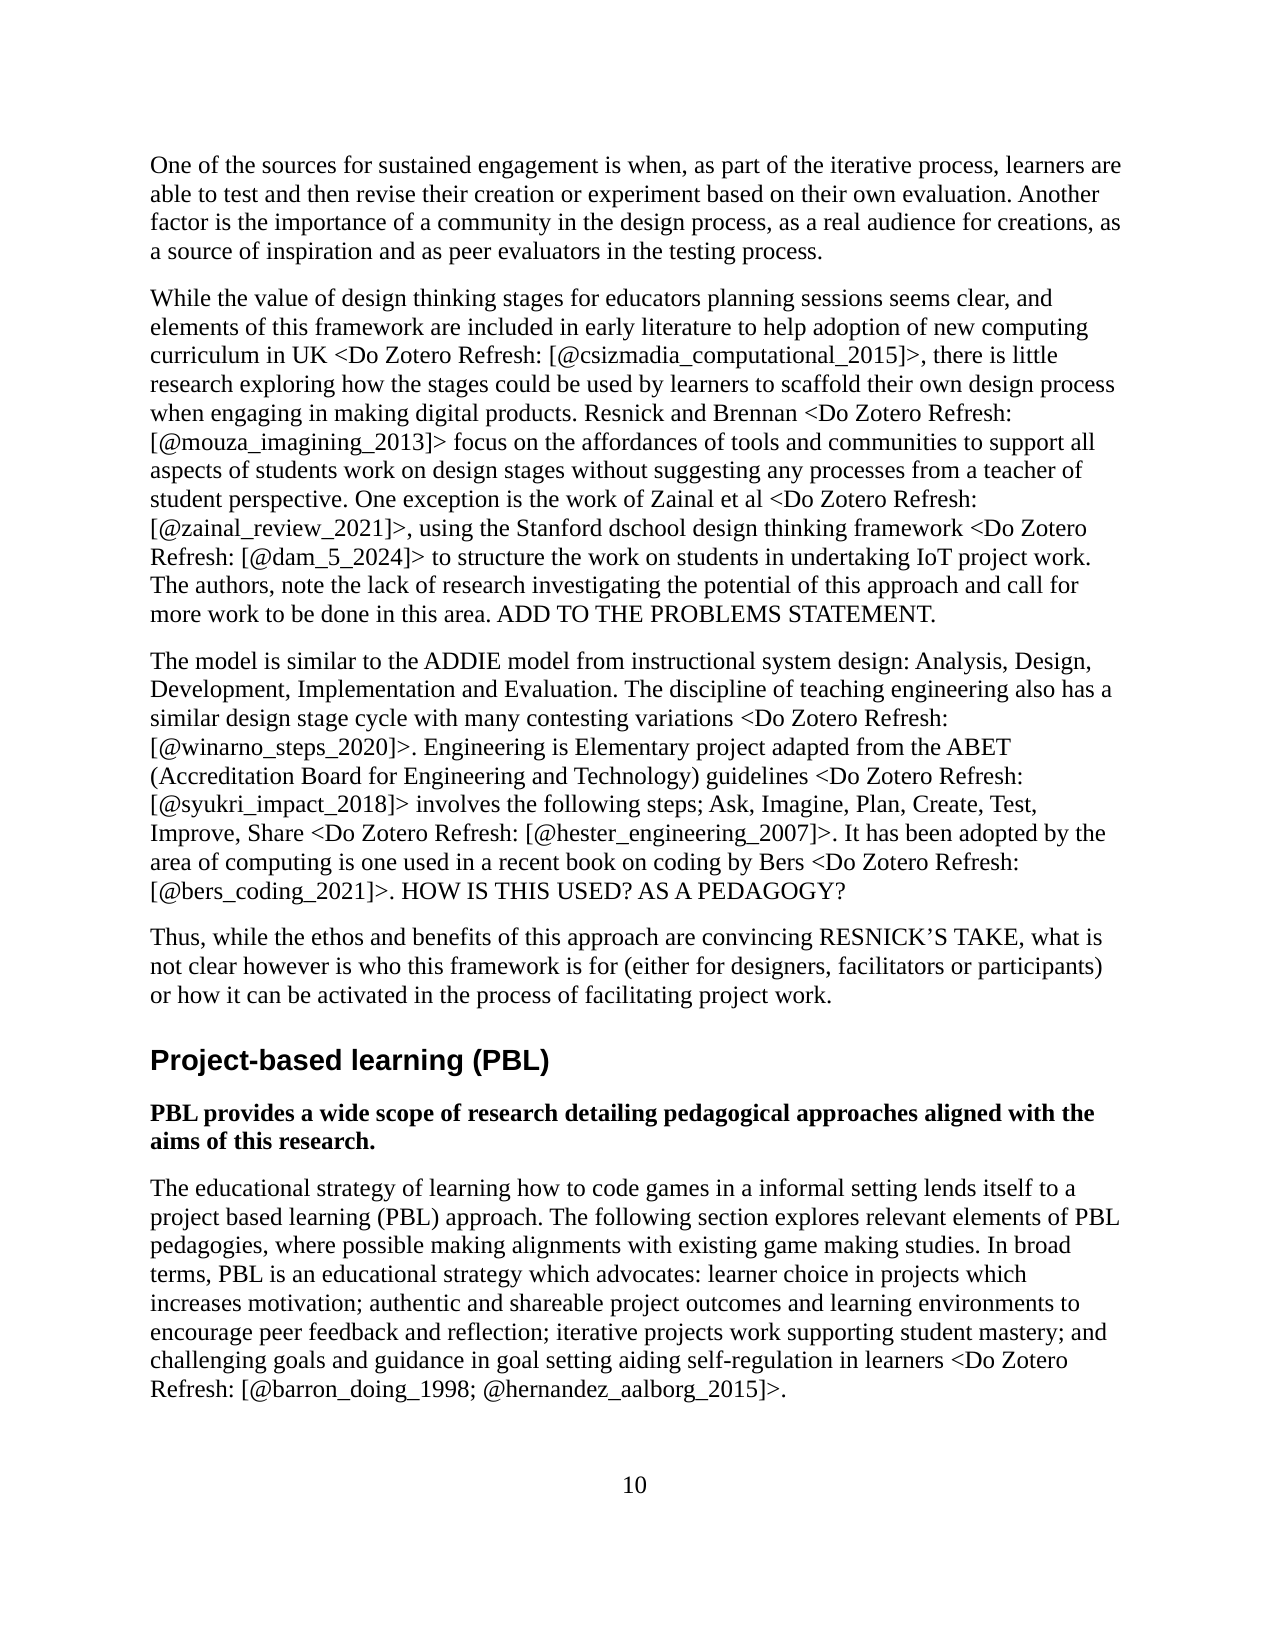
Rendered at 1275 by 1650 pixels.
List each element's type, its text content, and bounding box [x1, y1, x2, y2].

text Thus, while the ethos and benefits of this approach are convincing RESNICK’S TAKE, what is not clear however is who this framework is for (either for designers, facilitators or participants) or how it can be activated in the process of facilitating project work. [150, 922, 1125, 1009]
text The educational strategy of learning how to code games in a informal setting lends itself to a project based learning (PBL) approach. The following section explores relevant elements of PBL pedagogies, where possible making alignments with existing game making studies. In broad terms, PBL is an educational strategy which advocates: learner choice in projects which increases motivation; authentic and shareable project outcomes and learning environments to encourage peer feedback and reflection; iterative projects work supporting student mastery; and challenging goals and guidance in goal setting aiding self-regulation in learners <Do Zotero Refresh: [@barron_doing_1998; @hernandez_aalborg_2015]>. [150, 1173, 1125, 1403]
subtitle Project-based learning (PBL) [150, 1043, 1125, 1076]
text One of the sources for sustained engagement is when, as part of the iterative process, learners are able to test and then revise their creation or experiment based on their own evaluation. Another factor is the importance of a community in the design process, as a real audience for creations, as a source of inspiration and as peer evaluators in the testing process. [150, 150, 1125, 265]
text PBL provides a wide scope of research detailing pedagogical approaches aligned with the aims of this research. [150, 1098, 1125, 1155]
text The model is similar to the ADDIE model from instructional system design: Analysis, Design, Development, Implementation and Evaluation. The discipline of teaching engineering also has a similar design stage cycle with many contesting variations <Do Zotero Refresh: [@winarno_steps_2020]>. Engineering is Elementary project adapted from the ABET (Accreditation Board for Engineering and Technology) guidelines <Do Zotero Refresh: [@syukri_impact_2018]> involves the following steps; Ask, Imagine, Plan, Create, Test, Improve, Share <Do Zotero Refresh: [@hester_engineering_2007]>. It has been adopted by the area of computing is one used in a recent book on coding by Bers <Do Zotero Refresh: [@bers_coding_2021]>. HOW IS THIS USED? AS A PEDAGOGY? [150, 646, 1125, 904]
text While the value of design thinking stages for educators planning sessions seems clear, and elements of this framework are included in early literature to help adoption of new computing curriculum in UK <Do Zotero Refresh: [@csizmadia_computational_2015]>, there is little research exploring how the stages could be used by learners to scaffold their own design process when engaging in making digital products. Resnick and Brennan <Do Zotero Refresh: [@mouza_imagining_2013]> focus on the affordances of tools and communities to support all aspects of students work on design stages without suggesting any processes from a teacher of student perspective. One exception is the work of Zainal et al <Do Zotero Refresh: [@zainal_review_2021]>, using the Stanford dschool design thinking framework <Do Zotero Refresh: [@dam_5_2024]> to structure the work on students in undertaking IoT project work. The authors, note the lack of research investigating the potential of this approach and call for more work to be done in this area. ADD TO THE PROBLEMS STATEMENT. [150, 283, 1125, 628]
